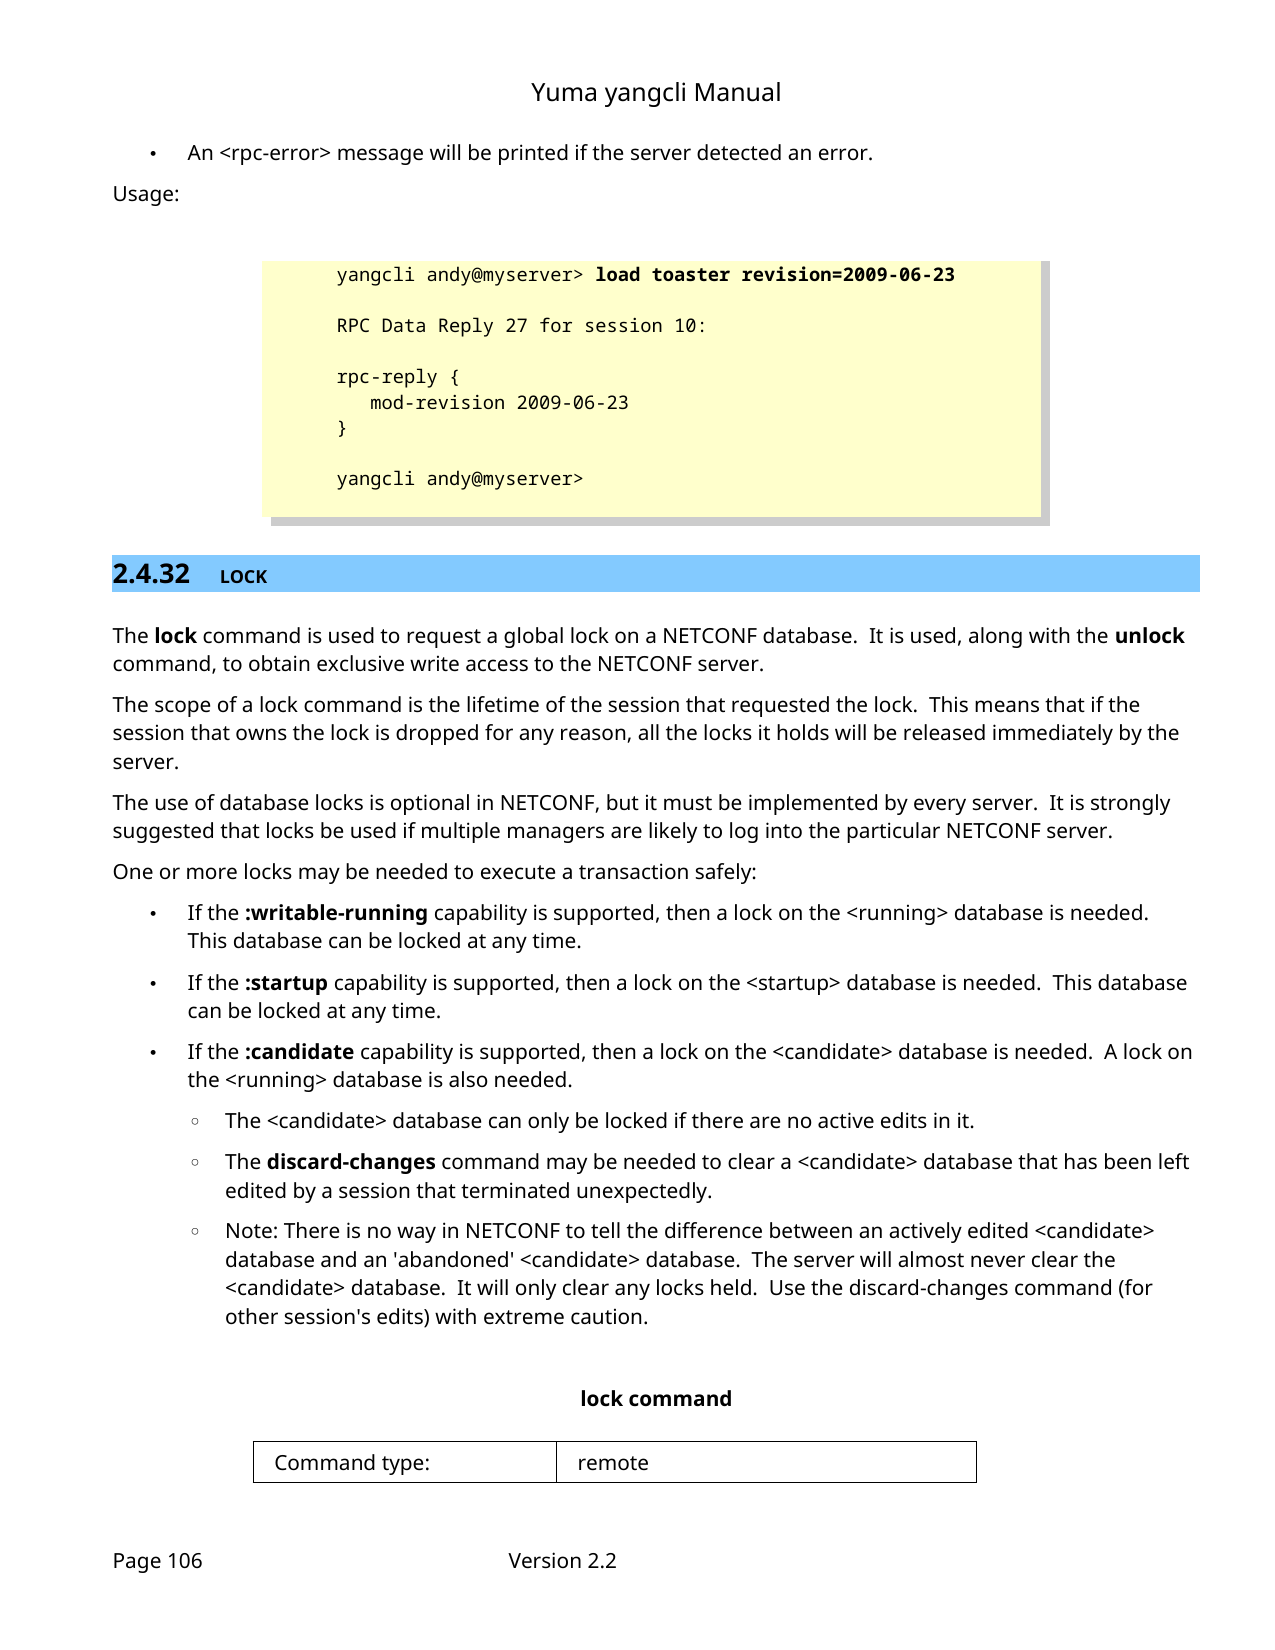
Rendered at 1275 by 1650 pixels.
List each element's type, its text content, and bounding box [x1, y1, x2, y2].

text mod-revision 2009-06-23 [262, 389, 1041, 414]
text rpc-reply { [262, 363, 1041, 389]
list The discard-changes command may be needed to clear a <candidate> database that has been left edited by a session that terminated unexpectedly. [187, 1147, 1200, 1204]
subtitle lock [112, 555, 1200, 592]
table_header remote [557, 1442, 976, 1482]
text Usage: [112, 179, 1200, 208]
subtitle lock command [127, 1384, 1185, 1412]
list If the :startup capability is supported, then a lock on the <startup> database is needed. This database can be locked at any time. [150, 968, 1200, 1024]
text The use of database locks is optional in NETCONF, but it must be implemented by every server. It is strongly suggested that locks be used if multiple managers are likely to log into the particular NETCONF server. [112, 788, 1200, 845]
text One or more locks may be needed to execute a transaction safely: [112, 857, 1200, 886]
table_header Command type: [254, 1442, 556, 1482]
text The scope of a lock command is the lifetime of the session that requested the lock. This means that if the session that owns the lock is dropped for any reason, all the locks it holds will be released immediately by the server. [112, 690, 1200, 775]
text } [262, 414, 1041, 440]
text yangcli andy@myserver> load toaster revision=2009-06-23 [262, 261, 1041, 287]
list If the :writable-running capability is supported, then a lock on the <running> database is needed. This database can be locked at any time. [150, 898, 1200, 955]
text The lock command is used to request a global lock on a NETCONF database. It is used, along with the unlock command, to obtain exclusive write access to the NETCONF server. [112, 621, 1200, 678]
list If the :candidate capability is supported, then a lock on the <candidate> database is needed. A lock on the <running> database is also needed. [150, 1037, 1200, 1094]
list Note: There is no way in NETCONF to tell the difference between an actively edited <candidate> database and an 'abandoned' <candidate> database. The server will almost never clear the <candidate> database. It will only clear any locks held. Use the discard-changes command (for other session's edits) with extreme caution. [187, 1217, 1200, 1330]
list An <rpc-error> message will be printed if the server detected an error. [150, 138, 1200, 167]
text yangcli andy@myserver> [262, 466, 1041, 491]
list The <candidate> database can only be locked if there are no active edits in it. [187, 1106, 1200, 1135]
text RPC Data Reply 27 for session 10: [262, 312, 1041, 338]
